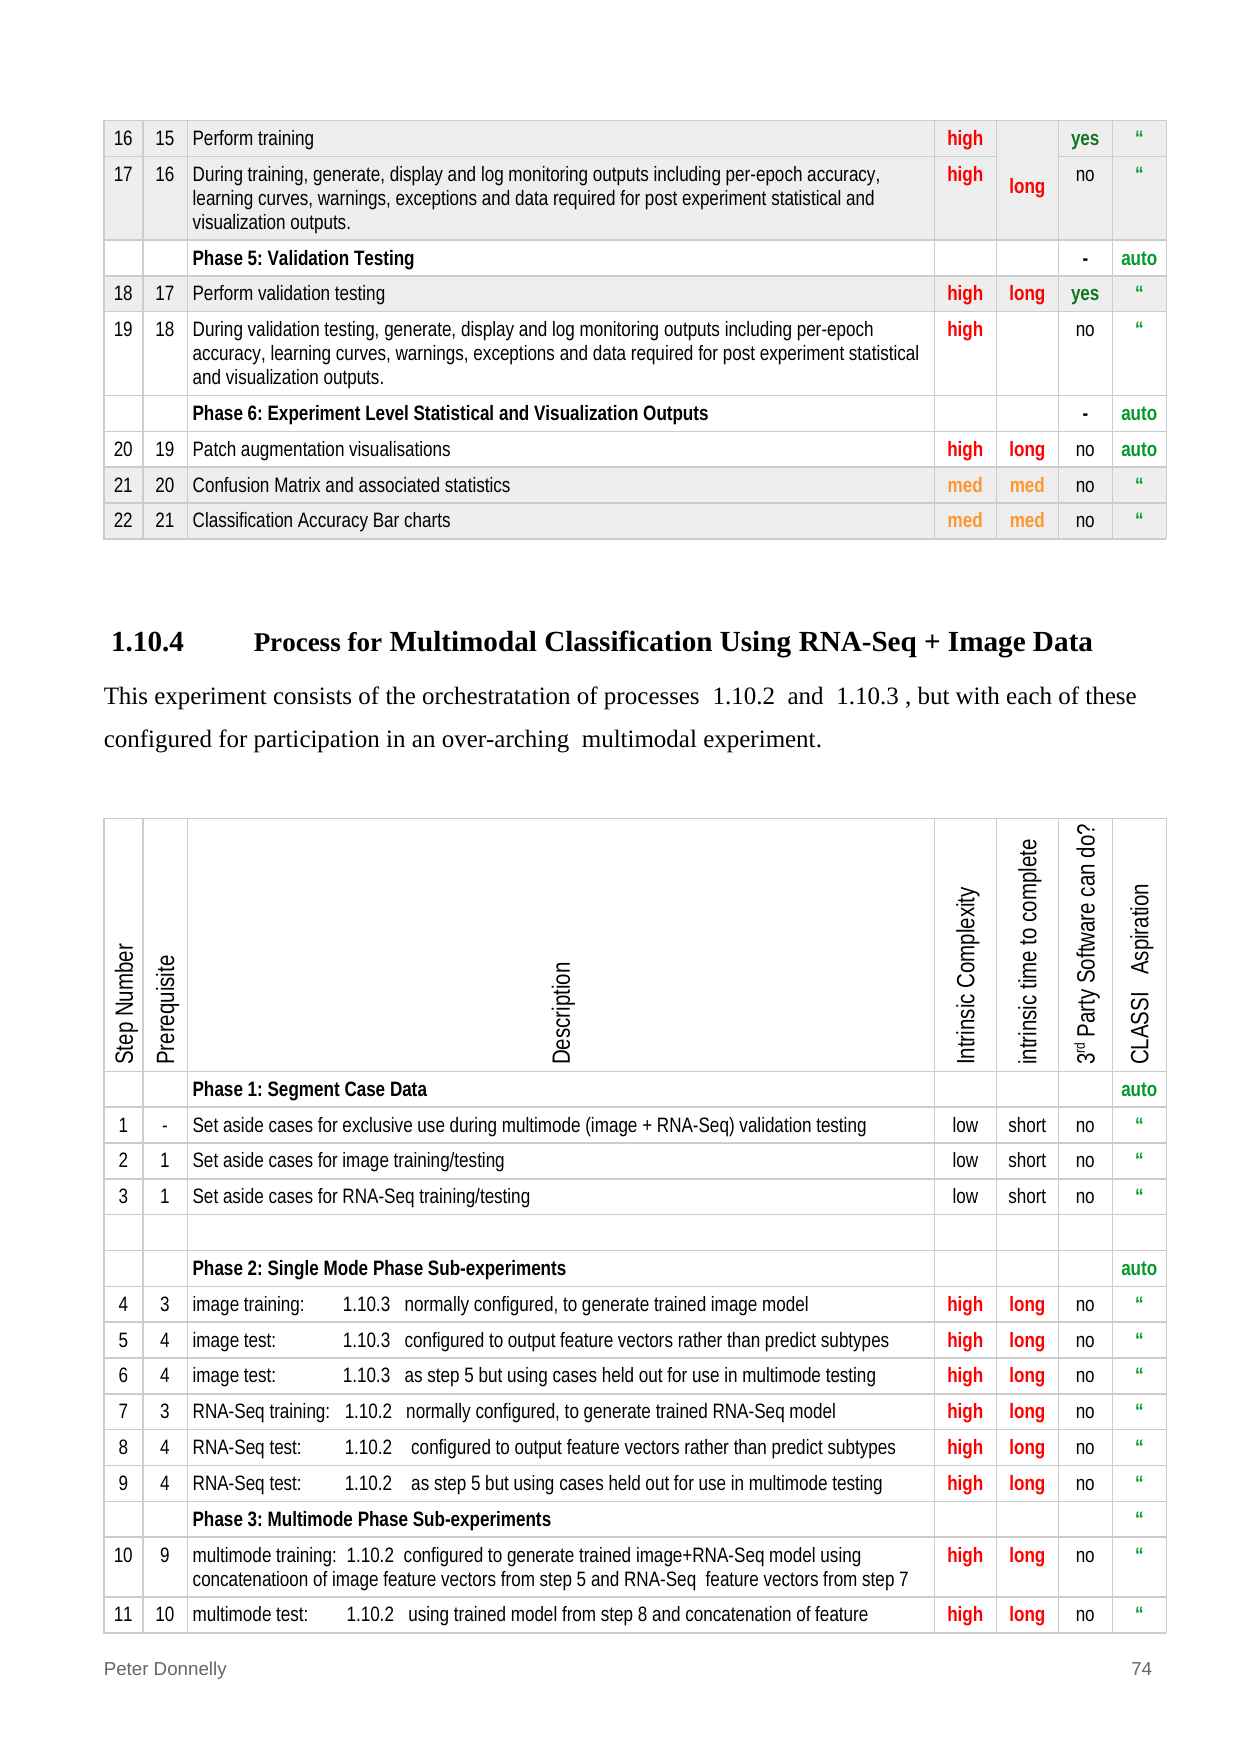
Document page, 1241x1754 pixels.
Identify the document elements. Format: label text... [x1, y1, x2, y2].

table_cell 16 [105, 121, 142, 156]
table_cell 17 [105, 157, 142, 239]
table_cell no [1059, 1108, 1112, 1142]
table_cell [997, 1072, 1058, 1106]
table_cell 21 [105, 468, 142, 502]
table_header Intrinsic Complexity [935, 819, 996, 1071]
table_cell high [935, 1395, 996, 1429]
table_cell no [1059, 1430, 1112, 1465]
table_cell long [997, 1395, 1058, 1429]
table_cell “ [1113, 277, 1166, 311]
table_cell 19 [144, 432, 187, 466]
table_cell no [1059, 1538, 1112, 1596]
table_cell high [935, 1598, 996, 1632]
table_cell Perform validation testing [188, 277, 934, 311]
table_cell [105, 1251, 142, 1286]
table_cell auto [1113, 432, 1166, 466]
table_cell no [1059, 1323, 1112, 1357]
table_header Description [188, 819, 934, 1071]
table_cell long [997, 1287, 1058, 1321]
table_cell low [935, 1180, 996, 1214]
table_cell “ [1113, 1359, 1166, 1393]
table_cell Phase 3: Multimode Phase Sub-experiments [188, 1502, 934, 1536]
table_cell image test: 1.10.3 as step 5 but using cases held out for use in multimode testing [188, 1359, 934, 1393]
table_cell long [997, 1538, 1058, 1596]
table_cell [997, 1215, 1058, 1250]
table_cell During training, generate, display and log monitoring outputs including per-epoch accuracy, learning curves, warnings, exceptions and data required for post experiment statistical and visualization outputs. [188, 157, 934, 239]
table_cell no [1059, 468, 1112, 502]
table_cell no [1059, 1598, 1112, 1632]
table_cell [144, 1502, 187, 1536]
table_cell [935, 396, 996, 431]
table_cell Confusion Matrix and associated statistics [188, 468, 934, 502]
table_cell [144, 1215, 187, 1250]
table_cell [144, 1072, 187, 1106]
table_cell no [1059, 1144, 1112, 1178]
table_cell 4 [144, 1430, 187, 1465]
table_cell med [997, 468, 1058, 502]
table_cell [997, 1251, 1058, 1286]
table_cell long [997, 277, 1058, 311]
table_cell 6 [105, 1359, 142, 1393]
table_cell 16 [144, 157, 187, 239]
table_cell [105, 1502, 142, 1536]
table_cell Perform training [188, 121, 934, 156]
table_cell no [1059, 1466, 1112, 1501]
table_cell 8 [105, 1430, 142, 1465]
table_cell high [935, 1359, 996, 1393]
table_cell high [935, 312, 996, 395]
table_cell 1 [144, 1180, 187, 1214]
table_cell Phase 2: Single Mode Phase Sub-experiments [188, 1251, 934, 1286]
table_cell yes [1059, 277, 1112, 311]
table_cell “ [1113, 1395, 1166, 1429]
table_cell no [1059, 157, 1112, 239]
table_cell Classification Accuracy Bar charts [188, 504, 934, 538]
table_cell yes [1059, 121, 1112, 156]
table_cell [935, 241, 996, 275]
table_cell high [935, 1287, 996, 1321]
table_cell “ [1113, 1144, 1166, 1178]
table_cell [1113, 1215, 1166, 1250]
table_cell “ [1113, 1466, 1166, 1501]
table_cell auto [1113, 1072, 1166, 1106]
table_cell 9 [105, 1466, 142, 1501]
table_cell “ [1113, 1538, 1166, 1596]
table_cell 20 [105, 432, 142, 466]
table_cell [935, 1215, 996, 1250]
table_cell 4 [144, 1323, 187, 1357]
table_cell [997, 1502, 1058, 1536]
table_cell no [1059, 432, 1112, 466]
table_cell Set aside cases for RNA-Seq training/testing [188, 1180, 934, 1214]
table_cell Set aside cases for exclusive use during multimode (image + RNA-Seq) validation testing [188, 1108, 934, 1142]
table_cell - [144, 1108, 187, 1142]
table_cell 3 [144, 1395, 187, 1429]
table_cell no [1059, 504, 1112, 538]
table_cell no [1059, 312, 1112, 395]
table_cell 22 [105, 504, 142, 538]
table_header CLASSI Aspiration [1113, 819, 1166, 1071]
table_cell “ [1113, 1430, 1166, 1465]
table_cell [935, 1251, 996, 1286]
table_cell 20 [144, 468, 187, 502]
table_cell [144, 1251, 187, 1286]
table_cell 17 [144, 277, 187, 311]
table_cell 19 [105, 312, 142, 395]
table_cell long [997, 1323, 1058, 1357]
table_cell “ [1113, 1323, 1166, 1357]
table_header Step Number [105, 819, 142, 1071]
table_cell high [935, 277, 996, 311]
table_cell [997, 312, 1058, 395]
table_cell RNA-Seq test: 1.10.2 configured to output feature vectors rather than predict subtypes [188, 1430, 934, 1465]
table_cell “ [1113, 1180, 1166, 1214]
table_cell “ [1113, 1502, 1166, 1536]
table_cell high [935, 432, 996, 466]
table_cell [105, 1215, 142, 1250]
table_cell Phase 6: Experiment Level Statistical and Visualization Outputs [188, 396, 934, 431]
table_cell [935, 1502, 996, 1536]
table_cell long [997, 121, 1058, 239]
table_cell 1 [105, 1108, 142, 1142]
table_cell “ [1113, 312, 1166, 395]
table_cell - [1059, 241, 1112, 275]
table_cell high [935, 121, 996, 156]
table_cell long [997, 1598, 1058, 1632]
table_cell [935, 1072, 996, 1106]
table_cell 21 [144, 504, 187, 538]
table_cell 3 [144, 1287, 187, 1321]
table_cell [1059, 1215, 1112, 1250]
subtitle Process for Multimodal Classification Using RNA-Seq + Image Data [103, 624, 1146, 658]
table_cell 7 [105, 1395, 142, 1429]
table_cell “ [1113, 504, 1166, 538]
table_cell 5 [105, 1323, 142, 1357]
table_cell no [1059, 1287, 1112, 1321]
table_cell [1059, 1251, 1112, 1286]
table_header Prerequisite [144, 819, 187, 1071]
table_cell [144, 241, 187, 275]
table_cell image training: 1.10.3 normally configured, to generate trained image model [188, 1287, 934, 1321]
table_cell high [935, 1466, 996, 1501]
table_cell “ [1113, 121, 1166, 156]
table_cell [144, 396, 187, 431]
table_cell 4 [105, 1287, 142, 1321]
table_cell [105, 1072, 142, 1106]
table_cell long [997, 1359, 1058, 1393]
table_cell multimode training: 1.10.2 configured to generate trained image+RNA-Seq model using concatenatioon of image feature vectors from step 5 and RNA-Seq feature vectors from step 7 [188, 1538, 934, 1596]
table_cell 10 [105, 1538, 142, 1596]
table_cell 11 [105, 1598, 142, 1632]
table_cell RNA-Seq training: 1.10.2 normally configured, to generate trained RNA-Seq model [188, 1395, 934, 1429]
table_cell high [935, 1430, 996, 1465]
table_cell 3 [105, 1180, 142, 1214]
table_cell auto [1113, 396, 1166, 431]
table_cell long [997, 1430, 1058, 1465]
table_cell [1059, 1502, 1112, 1536]
table_cell Set aside cases for image training/testing [188, 1144, 934, 1178]
table_cell 1 [144, 1144, 187, 1178]
table_cell image test: 1.10.3 configured to output feature vectors rather than predict subtypes [188, 1323, 934, 1357]
table_cell [105, 241, 142, 275]
table_cell auto [1113, 1251, 1166, 1286]
table_cell - [1059, 396, 1112, 431]
table_cell [105, 396, 142, 431]
table_header 3rd Party Software can do? [1059, 819, 1112, 1071]
table_cell 2 [105, 1144, 142, 1178]
table_cell 9 [144, 1538, 187, 1596]
table_cell long [997, 432, 1058, 466]
table_cell med [935, 504, 996, 538]
table_cell Patch augmentation visualisations [188, 432, 934, 466]
table_cell low [935, 1108, 996, 1142]
table_cell auto [1113, 241, 1166, 275]
table_cell no [1059, 1395, 1112, 1429]
table_cell short [997, 1180, 1058, 1214]
table_cell low [935, 1144, 996, 1178]
table_cell “ [1113, 157, 1166, 239]
table_cell no [1059, 1359, 1112, 1393]
table_cell RNA-Seq test: 1.10.2 as step 5 but using cases held out for use in multimode testing [188, 1466, 934, 1501]
table_cell “ [1113, 1598, 1166, 1632]
text This experiment consists of the orchestratation of processes 1.10.2 and 1.10.3, but with each of these configured for participation in an over-arching multimodal experiment. [103, 681, 1146, 753]
table_cell 15 [144, 121, 187, 156]
table_cell high [935, 1323, 996, 1357]
table_cell “ [1113, 1108, 1166, 1142]
table_cell med [935, 468, 996, 502]
table_cell Phase 5: Validation Testing [188, 241, 934, 275]
table_cell [188, 1215, 934, 1250]
table_header intrinsic time to complete [997, 819, 1058, 1071]
table_cell “ [1113, 1287, 1166, 1321]
table_cell [997, 396, 1058, 431]
table_cell short [997, 1144, 1058, 1178]
table_cell 18 [105, 277, 142, 311]
table_cell [1059, 1072, 1112, 1106]
table_cell high [935, 157, 996, 239]
table_cell short [997, 1108, 1058, 1142]
table_cell multimode test: 1.10.2 using trained model from step 8 and concatenation of feature [188, 1598, 934, 1632]
table_cell “ [1113, 468, 1166, 502]
table_cell 10 [144, 1598, 187, 1632]
table_cell 18 [144, 312, 187, 395]
table_cell med [997, 504, 1058, 538]
table_cell 4 [144, 1466, 187, 1501]
table_cell 4 [144, 1359, 187, 1393]
table_cell long [997, 1466, 1058, 1501]
table_cell no [1059, 1180, 1112, 1214]
table_cell Phase 1: Segment Case Data [188, 1072, 934, 1106]
table_cell high [935, 1538, 996, 1596]
table_cell During validation testing, generate, display and log monitoring outputs including per-epoch accuracy, learning curves, warnings, exceptions and data required for post experiment statistical and visualization outputs. [188, 312, 934, 395]
table_cell [997, 241, 1058, 275]
